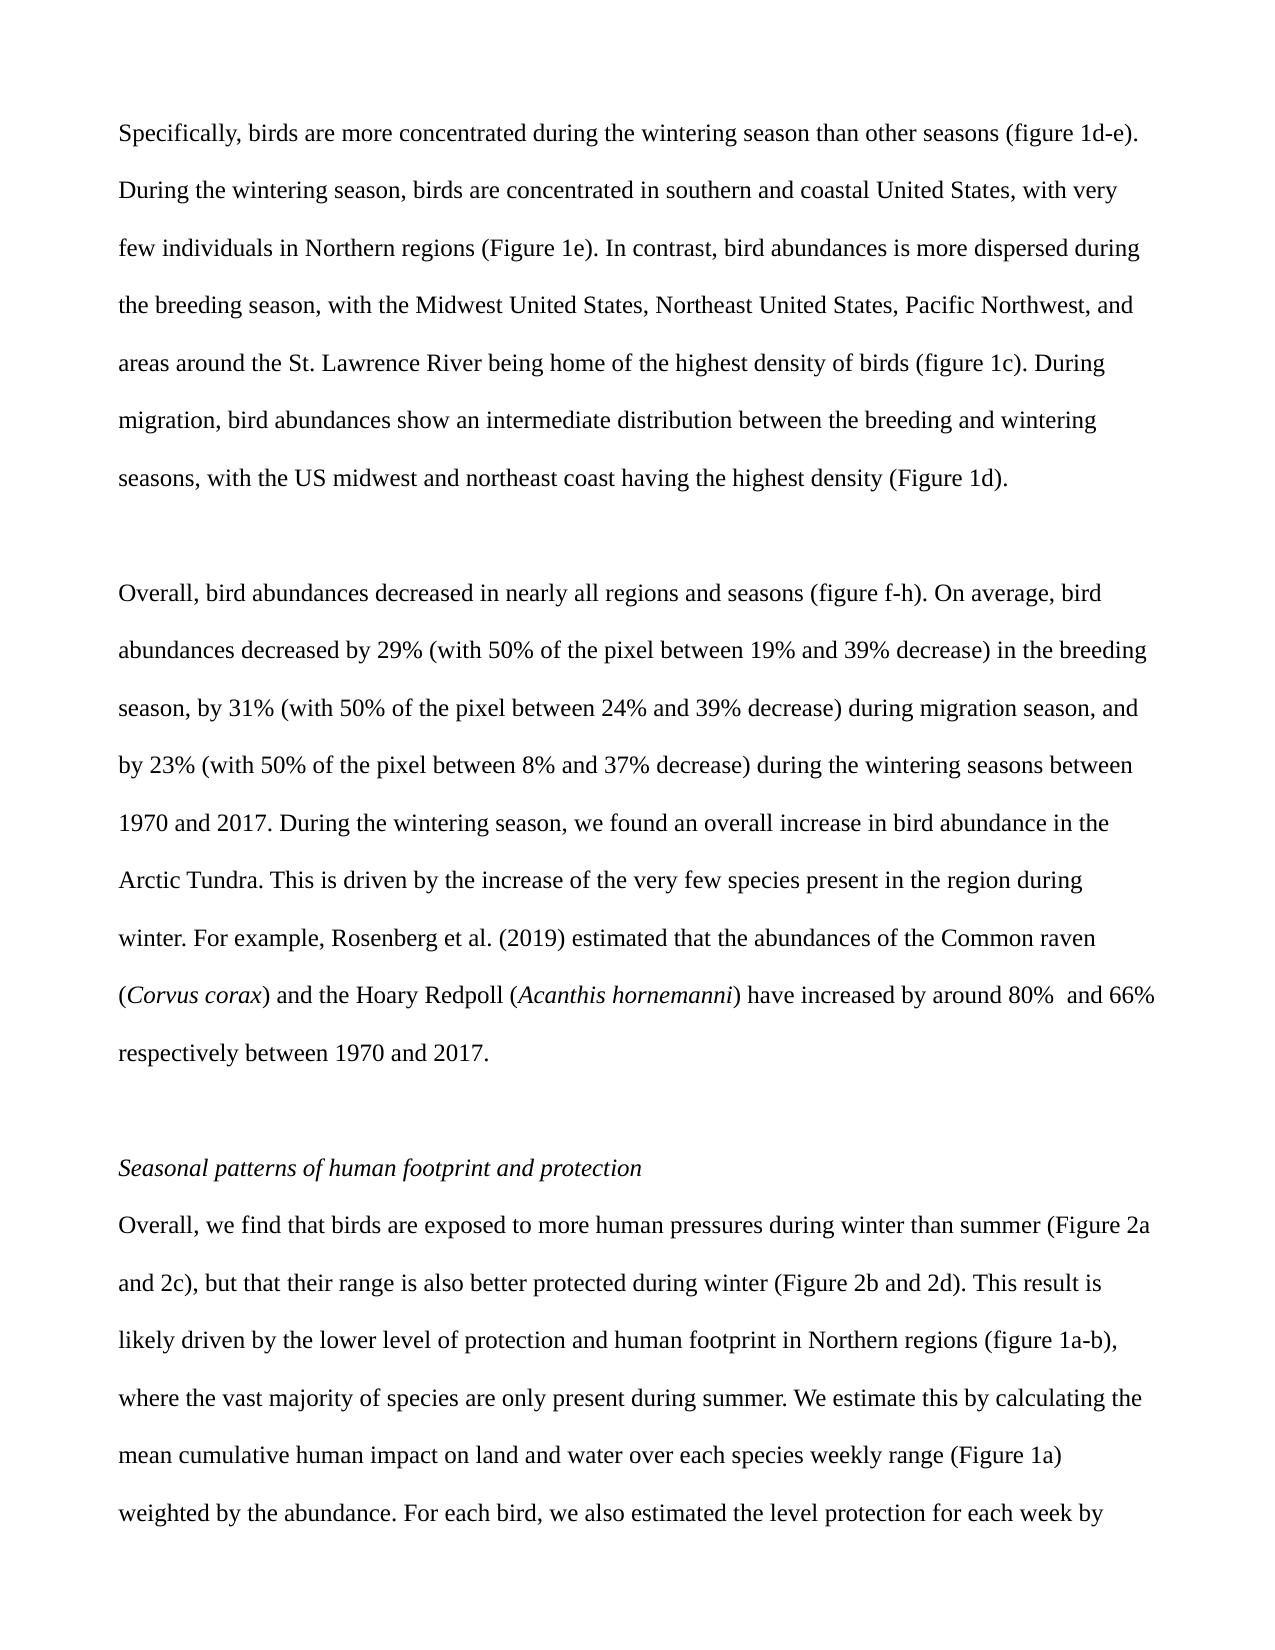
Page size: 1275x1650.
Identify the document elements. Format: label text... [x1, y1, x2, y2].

text Overall, bird abundances decreased in nearly all regions and seasons (figure f-h). On average, bird abundances decreased by 29% (with 50% of the pixel between 19% and 39% decrease) in the breeding season, by 31% (with 50% of the pixel between 24% and 39% decrease) during migration season, and by 23% (with 50% of the pixel between 8% and 37% decrease) during the wintering seasons between 1970 and 2017. During the wintering season, we found an overall increase in bird abundance in the Arctic Tundra. This is driven by the increase of the very few species present in the region during winter. For example, Rosenberg et al. (2019) estimated that the abundances of the Common raven (Corvus corax) and the Hoary Redpoll (Acanthis hornemanni) have increased by around 80% and 66% respectively between 1970 and 2017. [118, 578, 1157, 1067]
text Seasonal patterns of human footprint and protection [118, 1153, 1157, 1182]
text Overall, we find that birds are exposed to more human pressures during winter than summer (Figure 2a and 2c), but that their range is also better protected during winter (Figure 2b and 2d). This result is likely driven by the lower level of protection and human footprint in Northern regions (figure 1a-b), where the vast majority of species are only present during summer. We estimate this by calculating the mean cumulative human impact on land and water over each species weekly range (Figure 1a) weighted by the abundance. For each bird, we also estimated the level protection for each week by [118, 1211, 1157, 1527]
text Specifically, birds are more concentrated during the wintering season than other seasons (figure 1d-e). During the wintering season, birds are concentrated in southern and coastal United States, with very few individuals in Northern regions (Figure 1e). In contrast, bird abundances is more dispersed during the breeding season, with the Midwest United States, Northeast United States, Pacific Northwest, and areas around the St. Lawrence River being home of the highest density of birds (figure 1c). During migration, bird abundances show an intermediate distribution between the breeding and wintering seasons, with the US midwest and northeast coast having the highest density (Figure 1d). [118, 118, 1157, 492]
